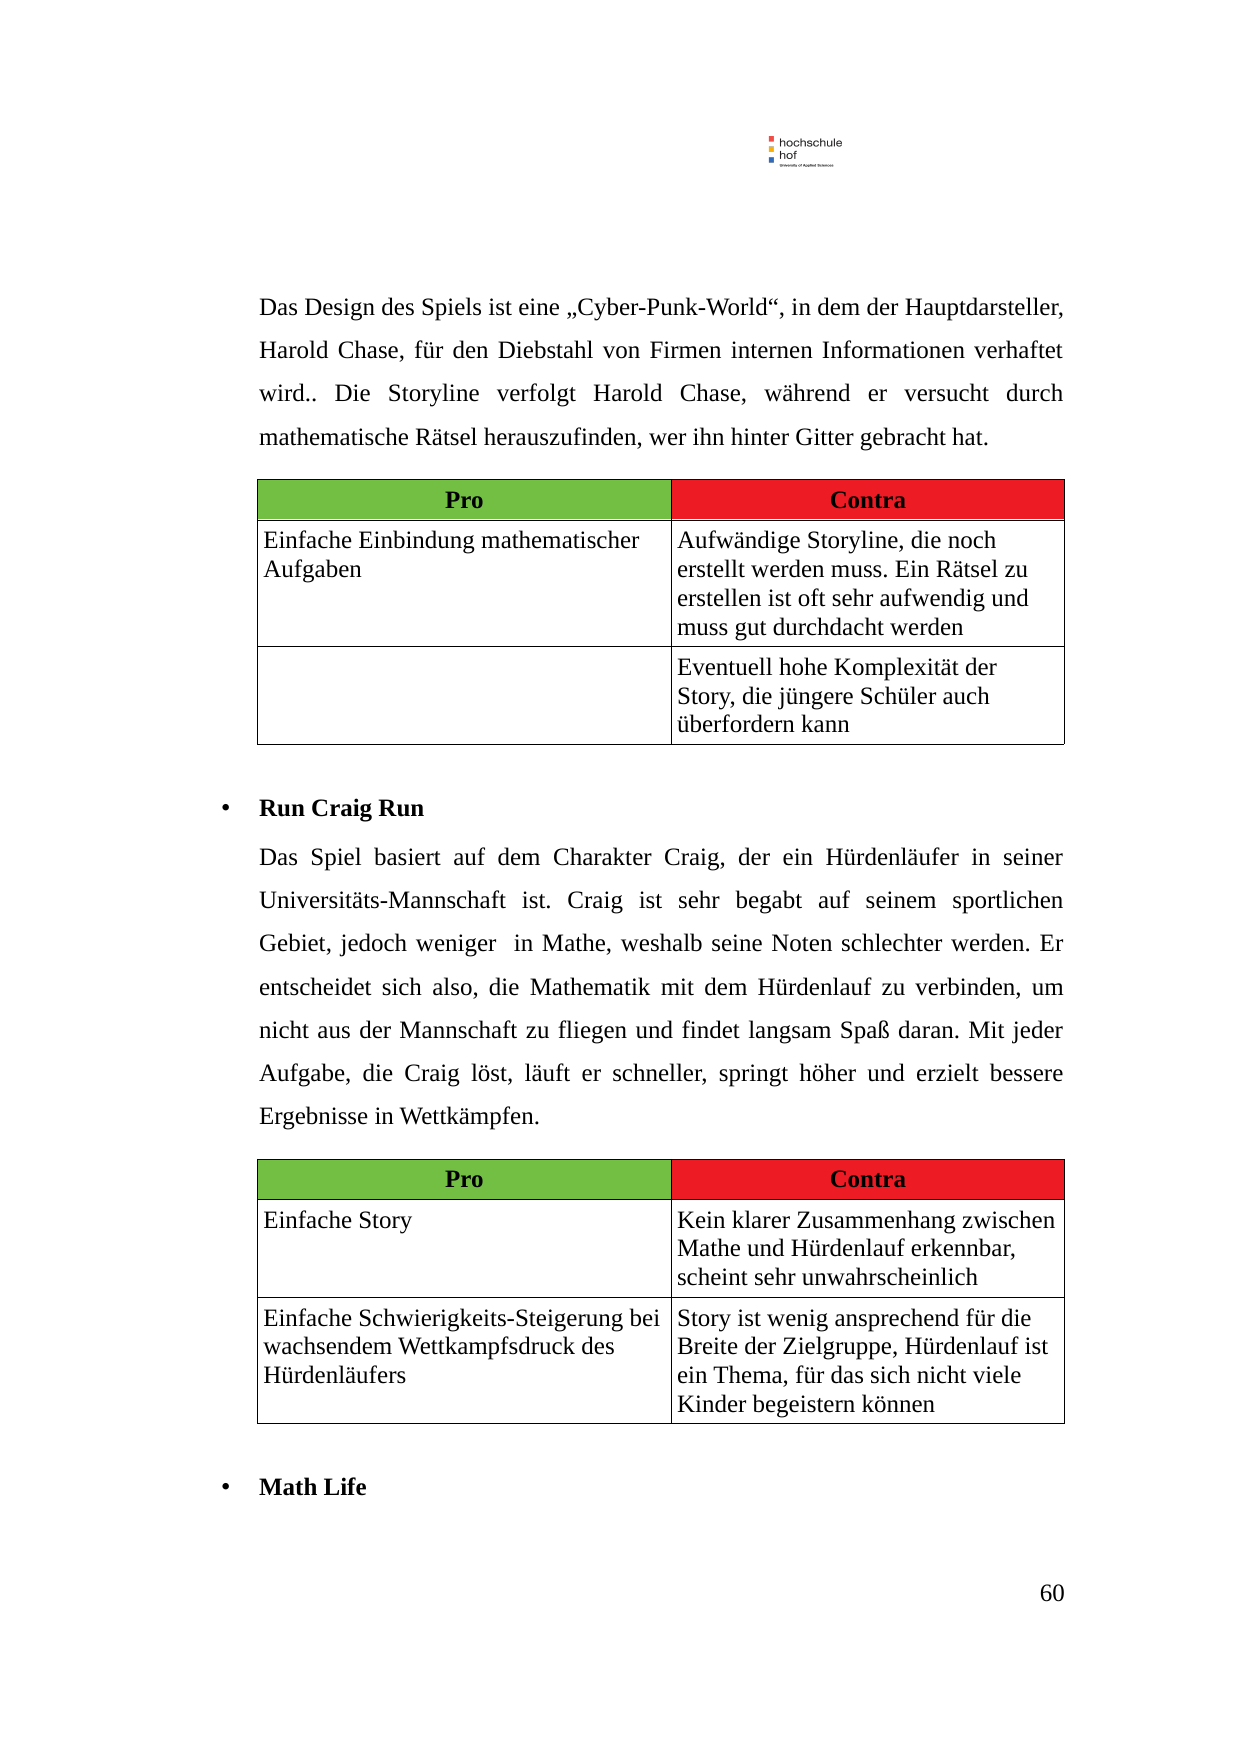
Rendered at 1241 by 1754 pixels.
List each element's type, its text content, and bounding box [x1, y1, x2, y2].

table_cell Aufwändige Storyline, die noch erstellt werden muss. Ein Rätsel zu erstellen ist oft sehr aufwendig und muss gut durchdacht werden [672, 521, 1064, 646]
table_header Contra [672, 480, 1064, 519]
list Math Life [221, 1472, 1064, 1501]
table_cell Story ist wenig ansprechend für die Breite der Zielgruppe, Hürdenlauf ist ein Thema, für das sich nicht viele Kinder begeistern können [672, 1298, 1064, 1423]
table_cell Kein klarer Zusammenhang zwischen Mathe und Hürdenlauf erkennbar, scheint sehr unwahrscheinlich [672, 1200, 1064, 1297]
table_cell Einfache Einbindung mathematischer Aufgaben [258, 521, 671, 646]
table_cell Einfache Story [258, 1200, 671, 1297]
list Das Spiel basiert auf dem Charakter Craig, der ein Hürdenläufer in seiner Universitäts-Mannschaft ist. Craig ist sehr begabt auf seinem sportlichen Gebiet, jedoch weniger in Mathe, weshalb seine Noten schlechter werden. Er entscheidet sich also, die Mathematik mit dem Hürdenlauf zu verbinden, um nicht aus der Mannschaft zu fliegen und findet langsam Spaß daran. Mit jeder Aufgabe, die Craig löst, läuft er schneller, springt höher und erzielt bessere Ergebnisse in Wettkämpfen. [221, 842, 1064, 1130]
table_header Pro [258, 1160, 671, 1199]
table_cell [258, 647, 671, 744]
picture [768, 136, 842, 167]
list Das Design des Spiels ist eine „Cyber-Punk-World“, in dem der Hauptdarsteller, Harold Chase, für den Diebstahl von Firmen internen Informationen verhaftet wird.. Die Storyline verfolgt Harold Chase, während er versucht durch mathematische Rätsel herauszufinden, wer ihn hinter Gitter gebracht hat. [221, 292, 1064, 450]
table_header Pro [258, 480, 671, 519]
table_cell Eventuell hohe Komplexität der Story, die jüngere Schüler auch überfordern kann [672, 647, 1064, 744]
table_cell Einfache Schwierigkeits-Steigerung bei wachsendem Wettkampfsdruck des Hürdenläufers [258, 1298, 671, 1423]
list Run Craig Run [221, 793, 1064, 822]
table_header Contra [672, 1160, 1064, 1199]
